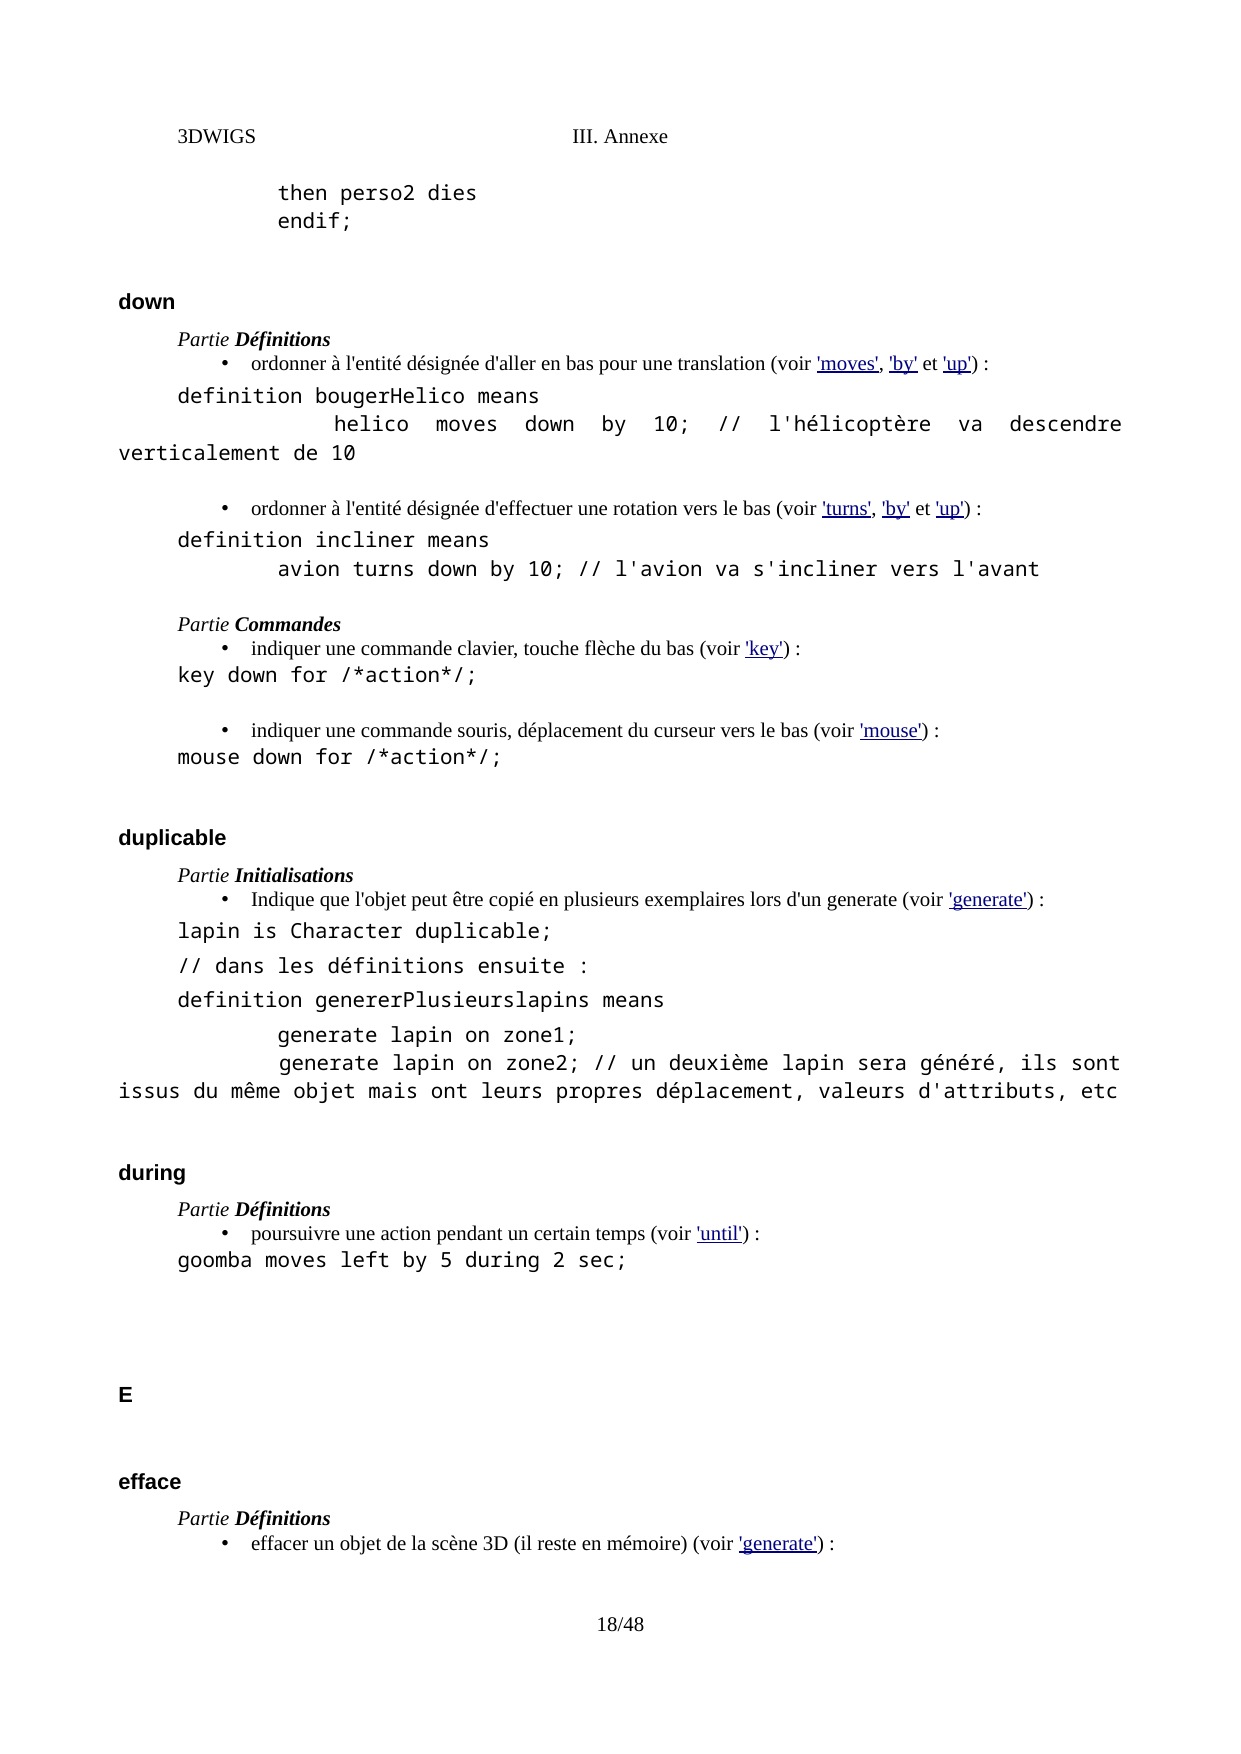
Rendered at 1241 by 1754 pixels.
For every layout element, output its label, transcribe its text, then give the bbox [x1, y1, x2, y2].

text endif; [118, 206, 1122, 234]
text goomba moves left by 5 during 2 sec; [118, 1245, 1122, 1274]
subtitle down [118, 289, 1122, 314]
text Partie Définitions [118, 1506, 1122, 1530]
text lapin is Character duplicable; [118, 917, 1122, 945]
list indiquer une commande souris, déplacement du curseur vers le bas (voir 'mouse') : [162, 718, 1122, 742]
text helico moves down by 10; // l'hélicoptère va descendre verticalement de 10 [118, 409, 1122, 466]
list indiquer une commande clavier, touche flèche du bas (voir 'key') : [162, 636, 1122, 660]
text definition incliner means [118, 526, 1122, 554]
text Partie Initialisations [118, 863, 1122, 887]
text Partie Commandes [118, 612, 1122, 636]
list Indique que l'objet peut être copié en plusieurs exemplaires lors d'un generate (voir 'generate') : [162, 887, 1122, 911]
list ordonner à l'entité désignée d'aller en bas pour une translation (voir 'moves', 'by' et 'up') : [162, 351, 1122, 375]
subtitle during [118, 1159, 1122, 1185]
text Partie Définitions [118, 1197, 1122, 1221]
list ordonner à l'entité désignée d'effectuer une rotation vers le bas (voir 'turns', 'by' et 'up') : [162, 496, 1122, 519]
list poursuivre une action pendant un certain temps (voir 'until') : [162, 1221, 1122, 1245]
subtitle efface [118, 1469, 1122, 1494]
text key down for /*action*/; [118, 660, 1122, 688]
text generate lapin on zone2; // un deuxième lapin sera généré, ils sont issus du même objet mais ont leurs propres déplacement, valeurs d'attributs, etc [118, 1048, 1122, 1105]
text definition bougerHelico means [118, 381, 1122, 409]
text then perso2 dies [118, 178, 1122, 206]
text avion turns down by 10; // l'avion va s'incliner vers l'avant [118, 554, 1122, 582]
subtitle E [118, 1382, 1122, 1407]
list effacer un objet de la scène 3D (il reste en mémoire) (voir 'generate') : [162, 1530, 1122, 1554]
subtitle duplicable [118, 825, 1122, 850]
text // dans les définitions ensuite : [118, 951, 1122, 979]
text mouse down for /*action*/; [118, 742, 1122, 770]
text Partie Définitions [118, 327, 1122, 351]
text generate lapin on zone1; [118, 1020, 1122, 1048]
text definition genererPlusieurslapins means [118, 985, 1122, 1014]
